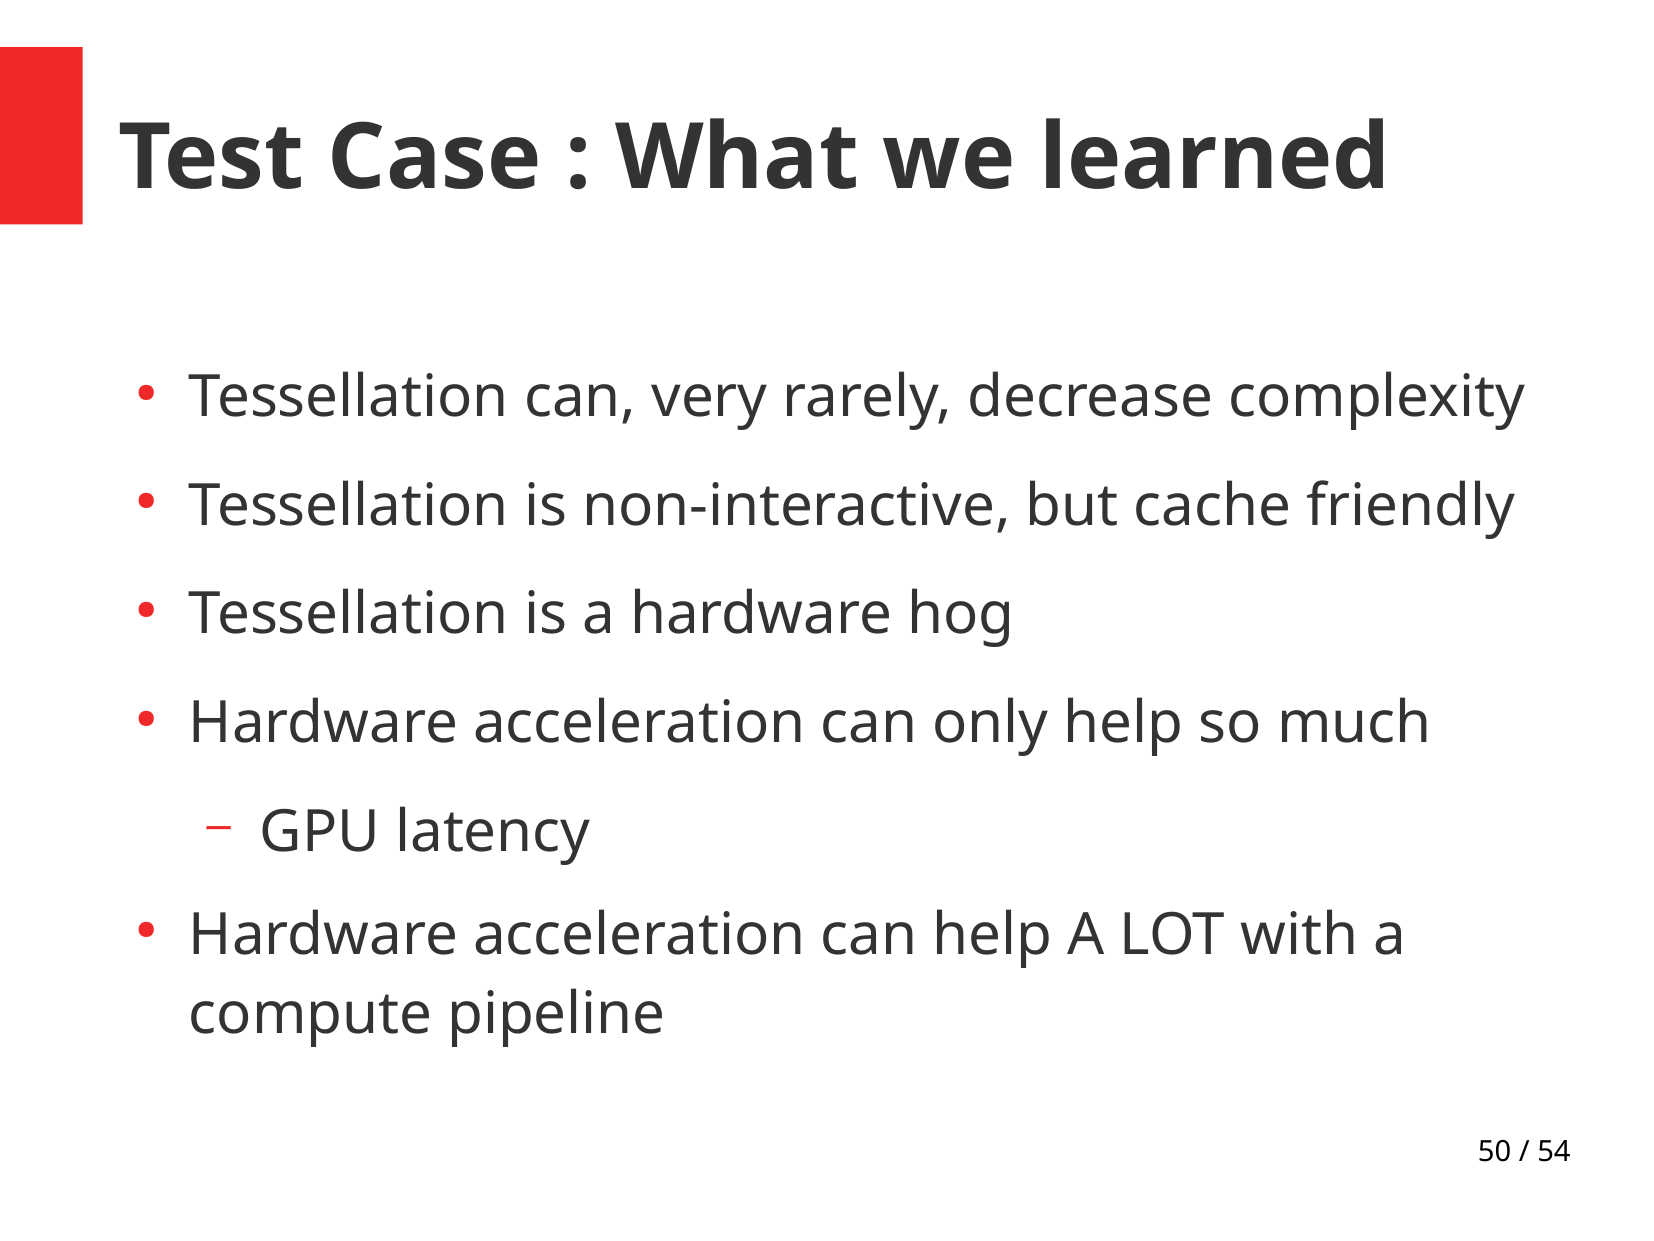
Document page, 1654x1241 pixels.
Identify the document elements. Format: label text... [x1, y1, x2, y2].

title Test Case : What we learned [118, 49, 1571, 257]
list Tessellation can, very rarely, decrease complexity Tessellation is non-interactive, but cache friendly Tessellation is a hardware hog Hardware acceleration can only help so much GPU latency Hardware acceleration can help A LOT with a compute pipeline [118, 354, 1536, 1074]
